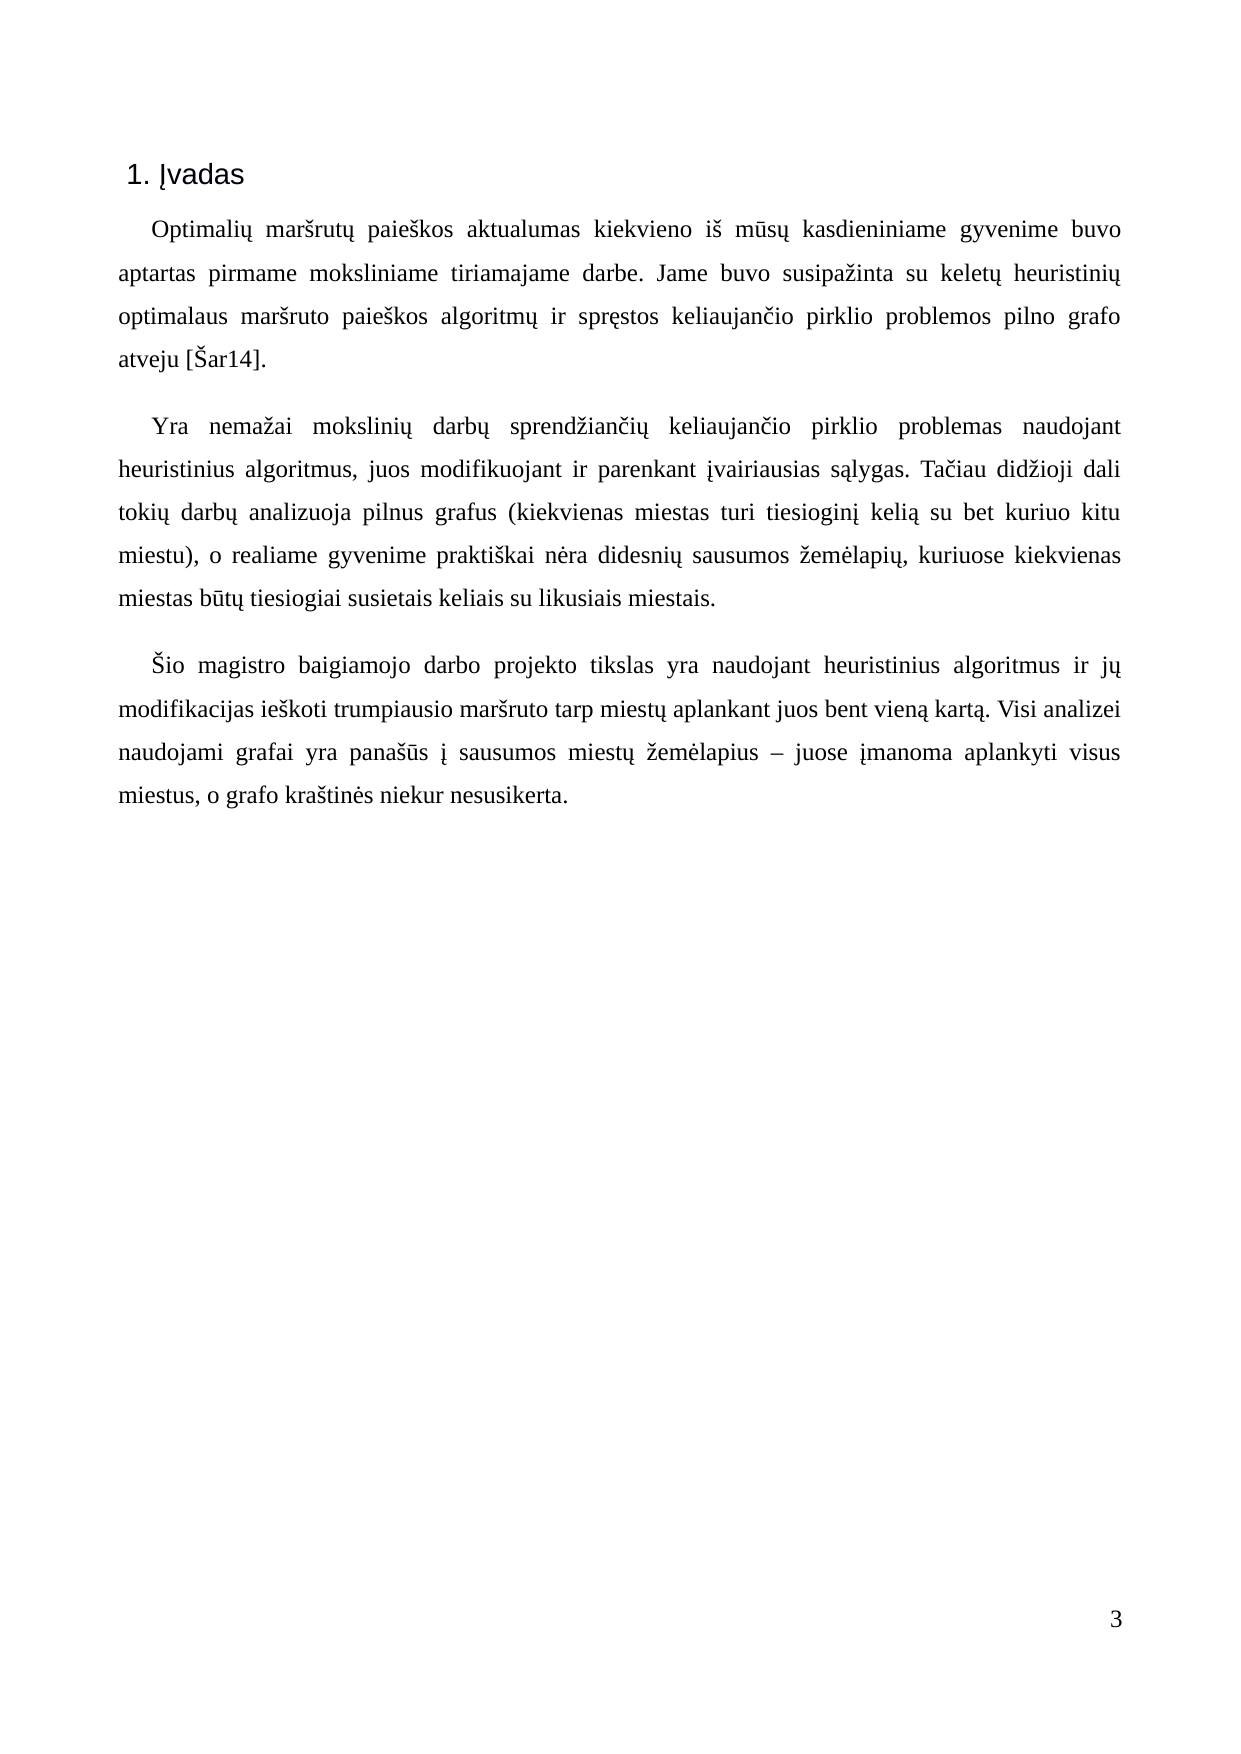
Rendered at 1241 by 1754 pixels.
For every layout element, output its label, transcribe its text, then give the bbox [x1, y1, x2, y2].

subtitle Įvadas [118, 157, 1122, 191]
text Šio magistro baigiamojo darbo projekto tikslas yra naudojant heuristinius algoritmus ir jų modifikacijas ieškoti trumpiausio maršruto tarp miestų aplankant juos bent vieną kartą. Visi analizei naudojami grafai yra panašūs į sausumos miestų žemėlapius – juose įmanoma aplankyti visus miestus, o grafo kraštinės niekur nesusikerta. [118, 651, 1122, 809]
text Yra nemažai mokslinių darbų sprendžiančių keliaujančio pirklio problemas naudojant heuristinius algoritmus, juos modifikuojant ir parenkant įvairiausias sąlygas. Tačiau didžioji dali tokių darbų analizuoja pilnus grafus (kiekvienas miestas turi tiesioginį kelią su bet kuriuo kitu miestu), o realiame gyvenime praktiškai nėra didesnių sausumos žemėlapių, kuriuose kiekvienas miestas būtų tiesiogiai susietais keliais su likusiais miestais. [118, 411, 1122, 612]
text Optimalių maršrutų paieškos aktualumas kiekvieno iš mūsų kasdieniniame gyvenime buvo aptartas pirmame moksliniame tiriamajame darbe. Jame buvo susipažinta su keletų heuristinių optimalaus maršruto paieškos algoritmų ir spręstos keliaujančio pirklio problemos pilno grafo atveju [Šar14]. [118, 214, 1122, 373]
